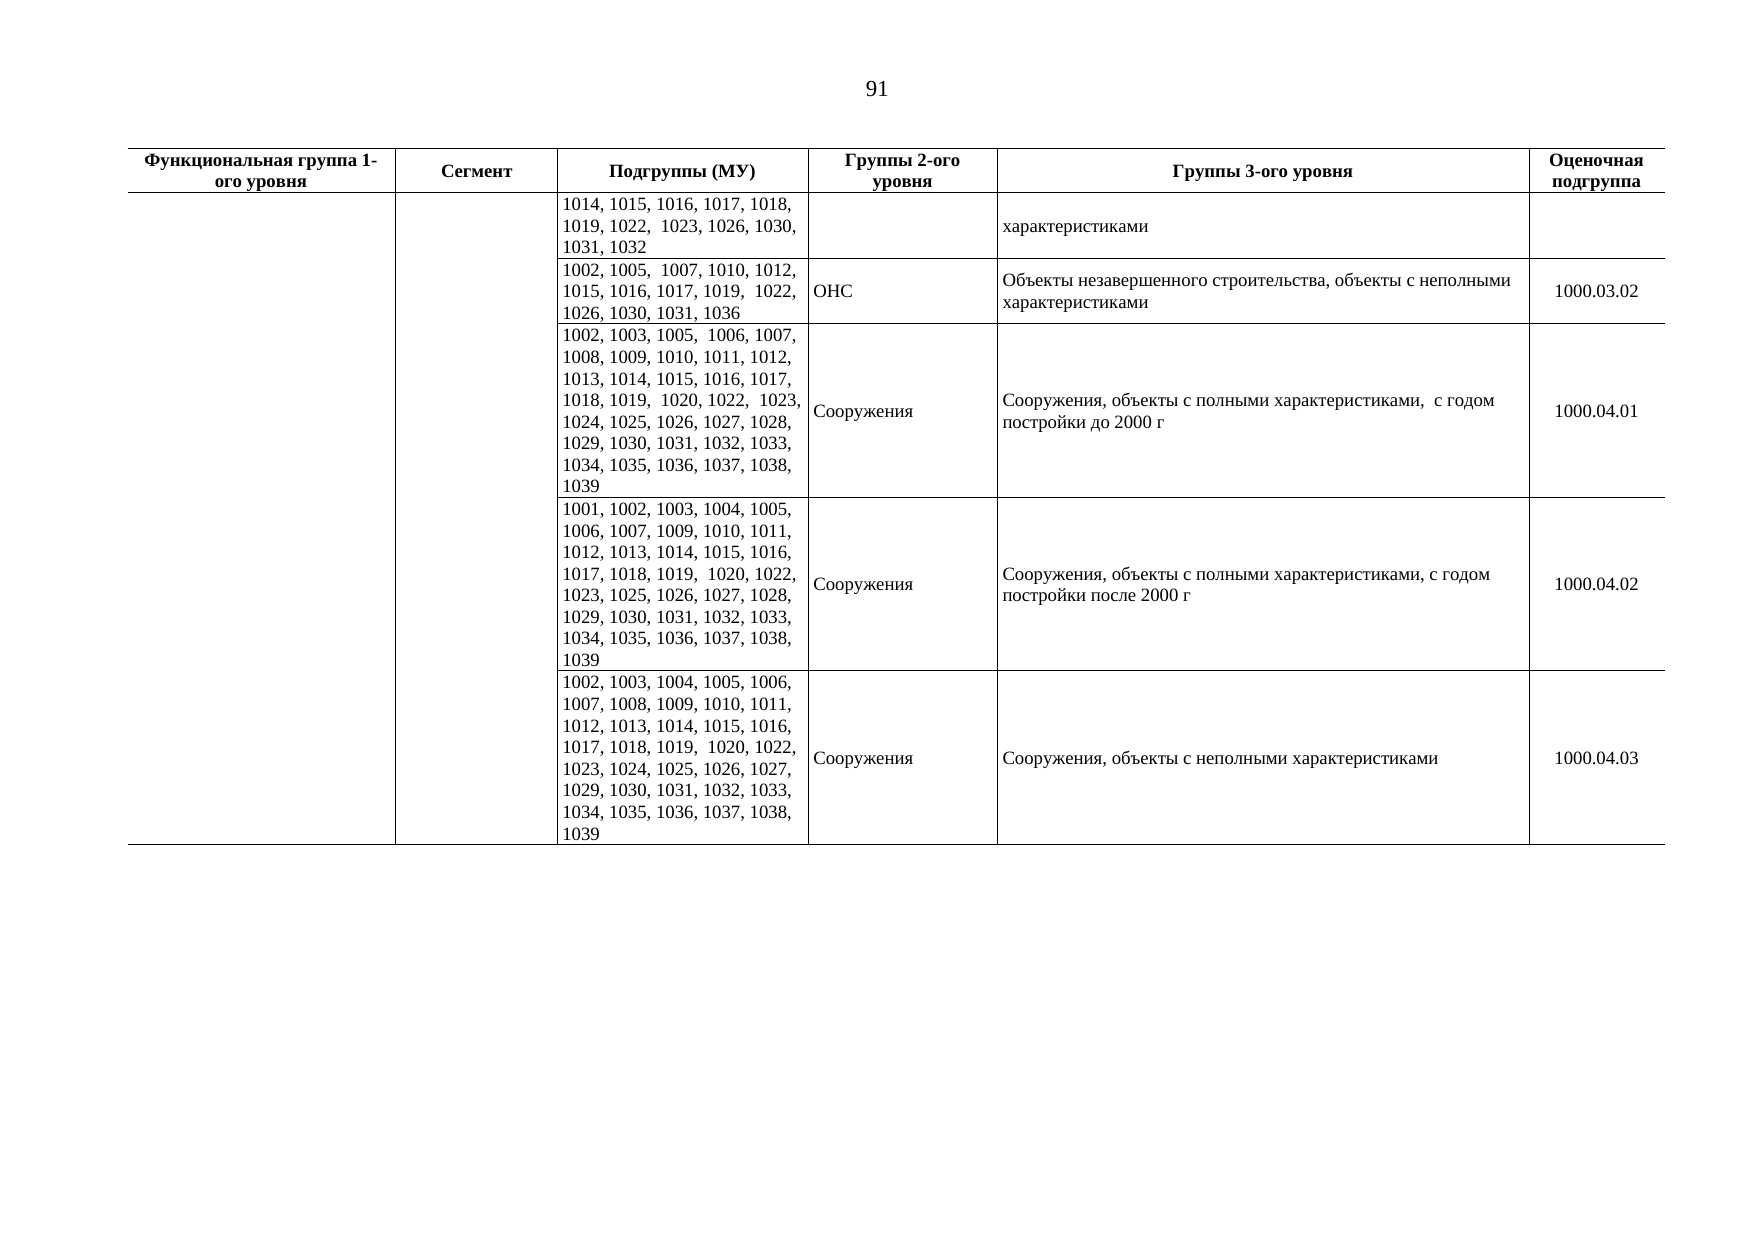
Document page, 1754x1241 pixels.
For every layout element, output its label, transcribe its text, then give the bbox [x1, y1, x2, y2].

table_cell [1530, 193, 1665, 258]
table_cell Сооружения, объекты с полными характеристиками, с годом постройки до 2000 г [998, 324, 1529, 497]
table_header Сегмент [396, 149, 557, 192]
table_cell Сооружения [809, 671, 997, 844]
table_cell характеристиками [998, 193, 1529, 258]
table_cell 1002, 1003, 1005, 1006, 1007, 1008, 1009, 1010, 1011, 1012, 1013, 1014, 1015, 1016, 1017, 1018, 1019, 1020, 1022, 1023, 1024, 1025, 1026, 1027, 1028, 1029, 1030, 1031, 1032, 1033, 1034, 1035, 1036, 1037, 1038, 1039 [558, 324, 808, 497]
table_cell Сооружения [809, 498, 997, 670]
table_cell 1002, 1003, 1004, 1005, 1006, 1007, 1008, 1009, 1010, 1011, 1012, 1013, 1014, 1015, 1016, 1017, 1018, 1019, 1020, 1022, 1023, 1024, 1025, 1026, 1027, 1029, 1030, 1031, 1032, 1033, 1034, 1035, 1036, 1037, 1038, 1039 [558, 671, 808, 844]
table_header Функциональная группа 1-ого уровня [128, 149, 395, 192]
table_cell 1014, 1015, 1016, 1017, 1018, 1019, 1022, 1023, 1026, 1030, 1031, 1032 [558, 193, 808, 258]
table_cell ОНС [809, 259, 997, 323]
table_cell Сооружения, объекты с неполными характеристиками [998, 671, 1529, 844]
table_cell 1000.04.01 [1530, 324, 1665, 497]
table_cell 1001, 1002, 1003, 1004, 1005, 1006, 1007, 1009, 1010, 1011, 1012, 1013, 1014, 1015, 1016, 1017, 1018, 1019, 1020, 1022, 1023, 1025, 1026, 1027, 1028, 1029, 1030, 1031, 1032, 1033, 1034, 1035, 1036, 1037, 1038, 1039 [558, 498, 808, 670]
table_cell 1000.04.02 [1530, 498, 1665, 670]
table_cell Объекты незавершенного строительства, объекты с неполными характеристиками [998, 259, 1529, 323]
table_cell 1002, 1005, 1007, 1010, 1012, 1015, 1016, 1017, 1019, 1022, 1026, 1030, 1031, 1036 [558, 259, 808, 323]
table_header Подгруппы (МУ) [558, 149, 808, 192]
table_cell 1000.03.02 [1530, 259, 1665, 323]
table_cell [809, 193, 997, 258]
table_header Группы 3-ого уровня [998, 149, 1529, 192]
table_cell 1000.04.03 [1530, 671, 1665, 844]
table_header Группы 2-ого уровня [809, 149, 997, 192]
table_cell [396, 193, 557, 844]
table_cell Сооружения [809, 324, 997, 497]
table_cell Сооружения, объекты с полными характеристиками, с годом постройки после 2000 г [998, 498, 1529, 670]
table_header Оценочная подгруппа [1530, 149, 1665, 192]
table_cell [128, 193, 395, 844]
